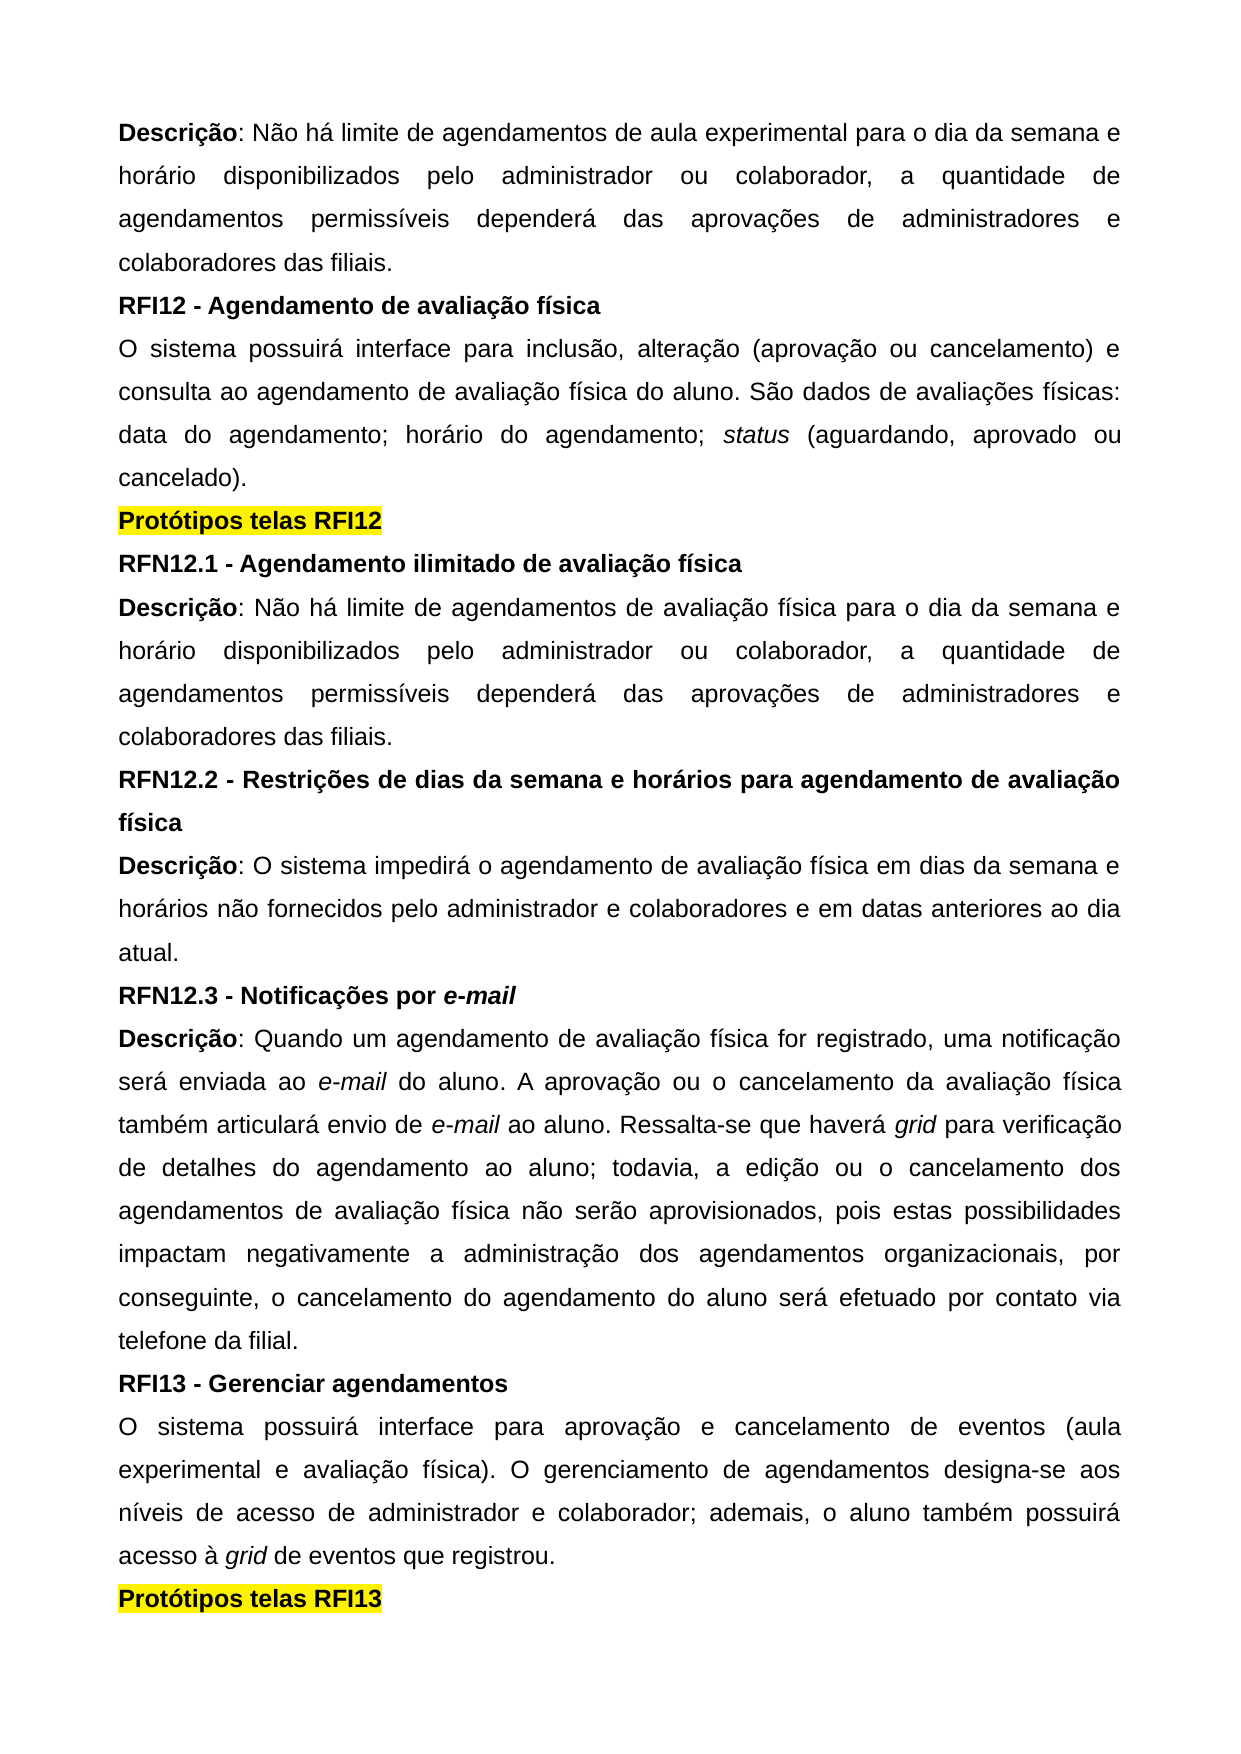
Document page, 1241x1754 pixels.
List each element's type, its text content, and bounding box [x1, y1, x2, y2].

text RFI13 - Gerenciar agendamentos [118, 1369, 1122, 1397]
text RFN12.1 - Agendamento ilimitado de avaliação física [118, 549, 1122, 578]
text O sistema possuirá interface para inclusão, alteração (aprovação ou cancelamento) e consulta ao agendamento de avaliação física do aluno. São dados de avaliações físicas: data do agendamento; horário do agendamento; status (aguardando, aprovado ou cancelado). [118, 334, 1122, 492]
text Descrição: Não há limite de agendamentos de aula experimental para o dia da semana e horário disponibilizados pelo administrador ou colaborador, a quantidade de agendamentos permissíveis dependerá das aprovações de administradores e colaboradores das filiais. [118, 118, 1122, 276]
text RFN12.3 - Notificações por e-mail [118, 981, 1122, 1009]
text O sistema possuirá interface para aprovação e cancelamento de eventos (aula experimental e avaliação física). O gerenciamento de agendamentos designa-se aos níveis de acesso de administrador e colaborador; ademais, o aluno também possuirá acesso à grid de eventos que registrou. [118, 1412, 1122, 1570]
text RFI12 - Agendamento de avaliação física [118, 291, 1122, 319]
text RFN12.2 - Restrições de dias da semana e horários para agendamento de avaliação física [118, 765, 1122, 837]
text Descrição: Quando um agendamento de avaliação física for registrado, uma notificação será enviada ao e-mail do aluno. A aprovação ou o cancelamento da avaliação física também articulará envio de e-mail ao aluno. Ressalta-se que haverá grid para verificação de detalhes do agendamento ao aluno; todavia, a edição ou o cancelamento dos agendamentos de avaliação física não serão aprovisionados, pois estas possibilidades impactam negativamente a administração dos agendamentos organizacionais, por conseguinte, o cancelamento do agendamento do aluno será efetuado por contato via telefone da filial. [118, 1024, 1122, 1354]
text Protótipos telas RFI12 [118, 506, 1122, 535]
text Descrição: O sistema impedirá o agendamento de avaliação física em dias da semana e horários não fornecidos pelo administrador e colaboradores e em datas anteriores ao dia atual. [118, 851, 1122, 966]
text Descrição: Não há limite de agendamentos de avaliação física para o dia da semana e horário disponibilizados pelo administrador ou colaborador, a quantidade de agendamentos permissíveis dependerá das aprovações de administradores e colaboradores das filiais. [118, 592, 1122, 751]
text Protótipos telas RFI13 [118, 1584, 1122, 1613]
